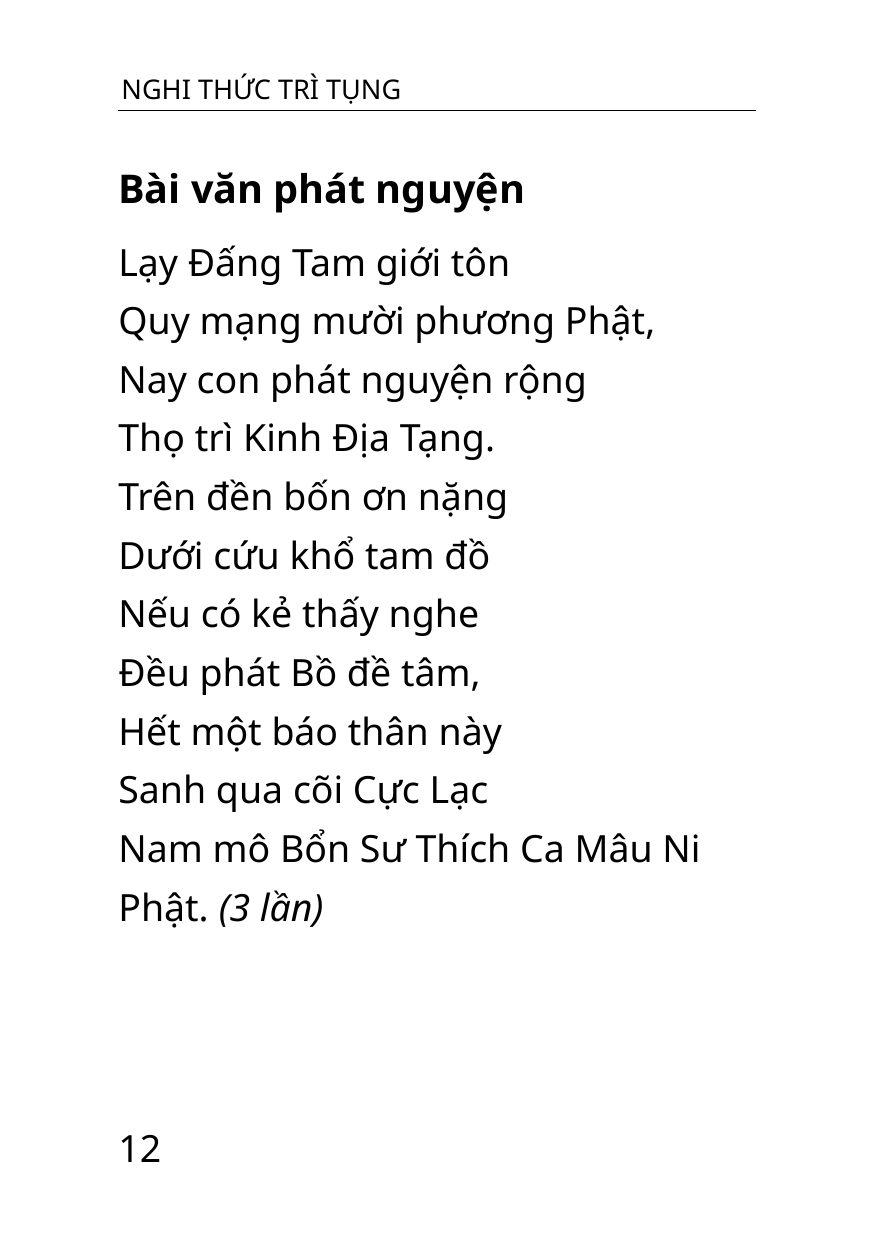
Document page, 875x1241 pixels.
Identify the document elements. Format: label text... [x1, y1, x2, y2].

text Hết một báo thân này [118, 705, 756, 756]
text Quy mạng mười phương Phật, [118, 294, 756, 346]
text Thọ trì Kinh Địa Tạng. [118, 412, 756, 463]
text Nay con phát nguyện rộng [118, 353, 756, 404]
text Sanh qua cõi Cực Lạc [118, 764, 756, 815]
text Trên đền bốn ơn nặng [118, 470, 756, 521]
text Lạy Đấng Tam giới tôn [118, 236, 756, 287]
text Nếu có kẻ thấy nghe [118, 588, 756, 639]
subtitle Bài văn phát nguyện [118, 161, 756, 215]
text Dưới cứu khổ tam đồ [118, 529, 756, 580]
text Nam mô Bổn Sư Thích Ca Mâu Ni Phật. (3 lần) [118, 822, 756, 932]
text Đều phát Bồ đề tâm, [118, 646, 756, 697]
